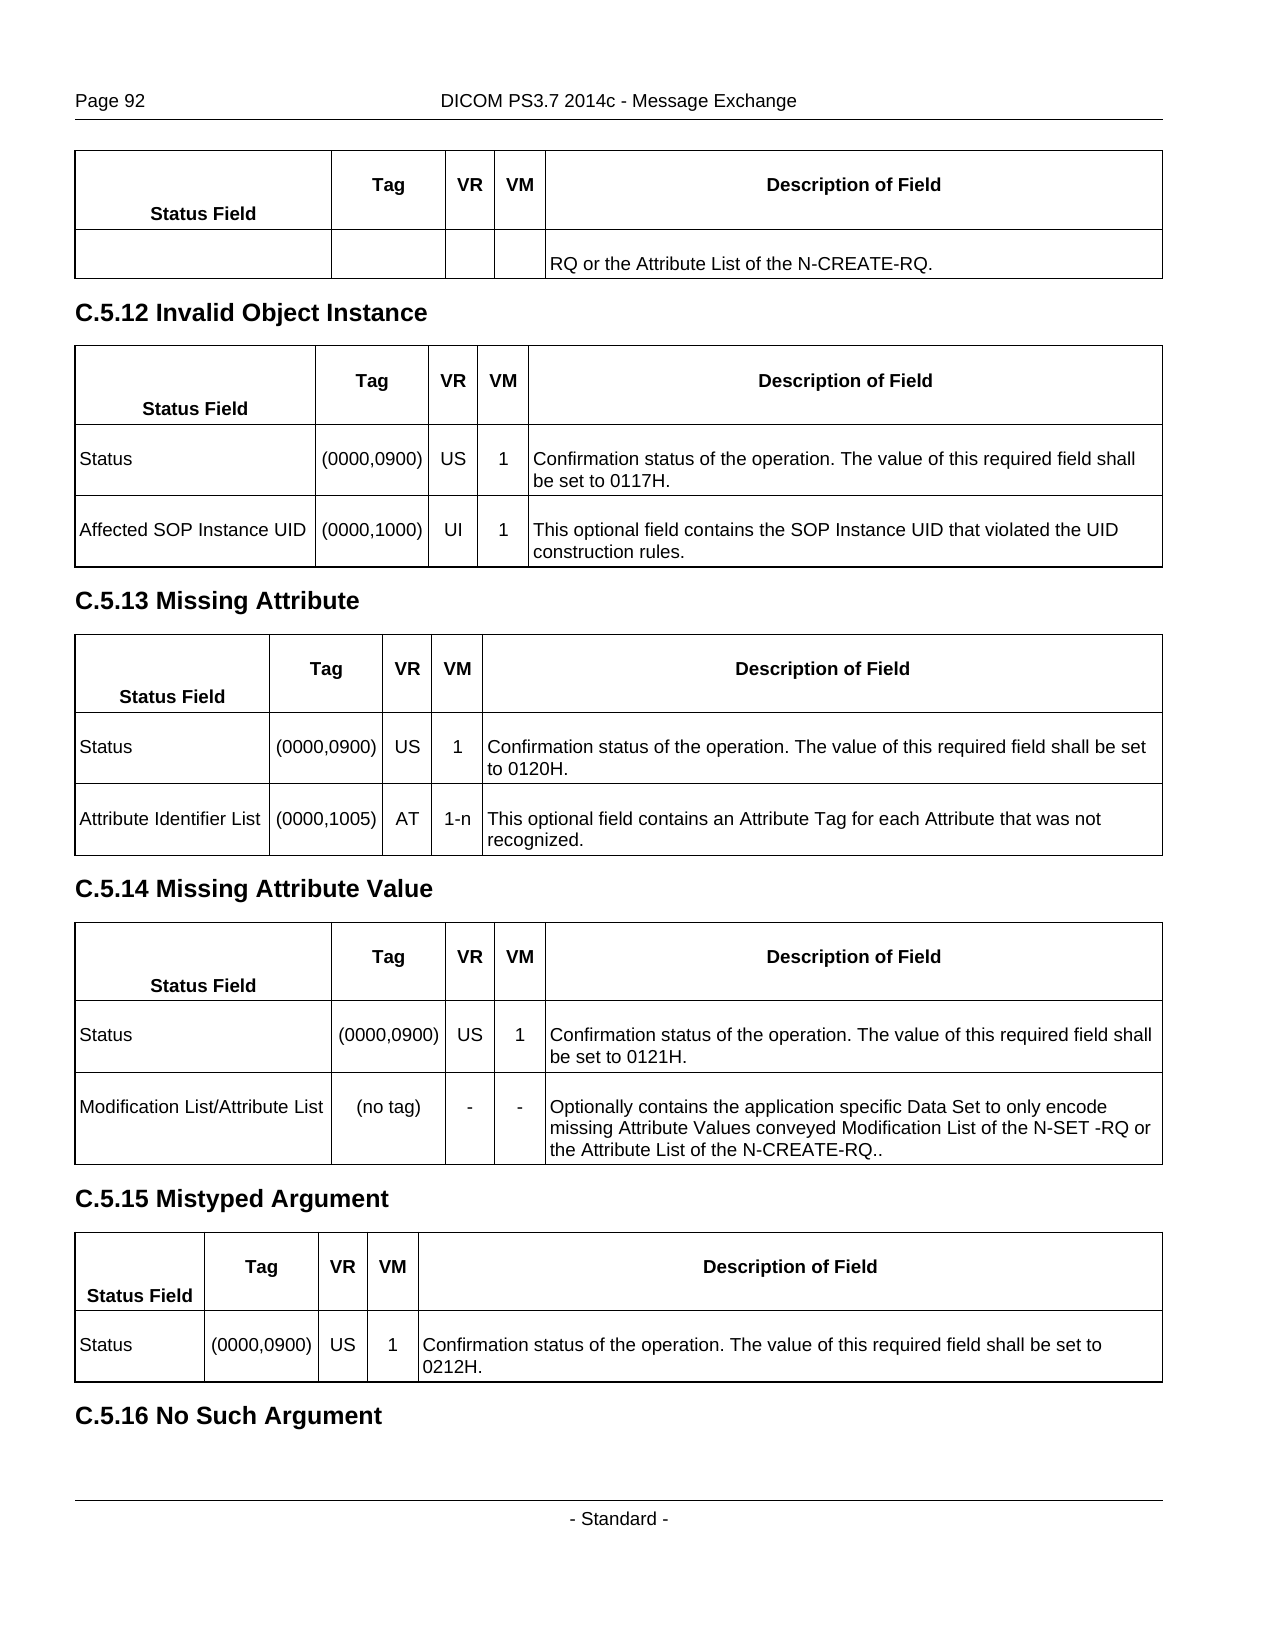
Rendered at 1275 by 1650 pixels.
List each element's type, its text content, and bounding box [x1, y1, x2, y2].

table_header Status Field [76, 923, 331, 1000]
table_cell This optional field contains an Attribute Tag for each Attribute that was not recognized. [483, 784, 1162, 854]
table_cell Optionally contains the application specific Data Set to only encode missing Attribute Values conveyed Modification List of the N-SET -RQ or the Attribute List of the N-CREATE-RQ.. [546, 1073, 1162, 1164]
table_header VM [368, 1233, 418, 1310]
table_cell Confirmation status of the operation. The value of this required field shall be set to 0212H. [419, 1311, 1162, 1381]
table_cell UI [429, 496, 477, 566]
table_cell US [319, 1311, 367, 1381]
table_cell (0000,0900) [316, 425, 428, 495]
table_header VM [432, 635, 482, 712]
table_header Tag [270, 635, 382, 712]
table_header Status Field [76, 346, 315, 424]
table_header Description of Field [546, 923, 1162, 1000]
table_cell [332, 230, 445, 278]
table_cell - [446, 1073, 494, 1164]
table_header Status Field [76, 635, 269, 712]
table_header VR [319, 1233, 367, 1310]
table_header VR [446, 151, 494, 228]
table_cell (0000,0900) [205, 1311, 318, 1381]
table_header VM [495, 923, 545, 1000]
table_header Status Field [76, 151, 331, 228]
text C.5.16 No Such Argument [75, 1401, 1162, 1430]
text C.5.13 Missing Attribute [75, 586, 1162, 615]
table_header Tag [316, 346, 428, 424]
table_cell Attribute Identifier List [76, 784, 269, 854]
table_cell Status [76, 425, 315, 495]
table_cell AT [383, 784, 431, 854]
table_cell US [383, 713, 431, 783]
table_cell Confirmation status of the operation. The value of this required field shall be set to 0117H. [529, 425, 1162, 495]
table_cell (0000,0900) [270, 713, 382, 783]
table_header Tag [205, 1233, 318, 1310]
table_cell 1 [495, 1001, 545, 1072]
text C.5.12 Invalid Object Instance [75, 298, 1162, 327]
table_cell Status [76, 1311, 204, 1381]
table_cell - [446, 230, 494, 278]
table_cell 1 [478, 496, 528, 566]
table_header Description of Field [529, 346, 1162, 424]
table_cell Modification List/Attribute List [76, 1073, 331, 1164]
table_cell (0000,0900) [332, 1001, 445, 1072]
table_header Description of Field [546, 151, 1162, 228]
table_header Description of Field [483, 635, 1162, 712]
table_cell Confirmation status of the operation. The value of this required field shall be set to 0120H. [483, 713, 1162, 783]
table_cell - [495, 1073, 545, 1164]
table_cell (no tag) [332, 1073, 445, 1164]
table_header Status Field [76, 1233, 204, 1310]
table_cell Status [76, 713, 269, 783]
table_header Description of Field [419, 1233, 1162, 1310]
table_header VM [478, 346, 528, 424]
table_cell Affected SOP Instance UID [76, 496, 315, 566]
table_cell Status [76, 1001, 331, 1072]
table_cell - [495, 230, 545, 278]
text C.5.15 Mistyped Argument [75, 1184, 1162, 1213]
table_cell This optional field contains the SOP Instance UID that violated the UID construction rules. [529, 496, 1162, 566]
table_header VR [383, 635, 431, 712]
table_header VM [495, 151, 545, 228]
text C.5.14 Missing Attribute Value [75, 874, 1162, 903]
table_header VR [429, 346, 477, 424]
table_cell 1 [478, 425, 528, 495]
table_cell (0000,1000) [316, 496, 428, 566]
table_cell [76, 230, 331, 278]
table_cell -RQ or the Attribute List of the N-CREATE-RQ. [546, 230, 1162, 278]
table_cell Confirmation status of the operation. The value of this required field shall be set to 0121H. [546, 1001, 1162, 1072]
table_cell 1 [368, 1311, 418, 1381]
table_cell US [446, 1001, 494, 1072]
table_cell 1 [432, 713, 482, 783]
table_header Tag [332, 151, 445, 228]
table_cell US [429, 425, 477, 495]
table_cell (0000,1005) [270, 784, 382, 854]
table_cell 1-n [432, 784, 482, 854]
table_header VR [446, 923, 494, 1000]
table_header Tag [332, 923, 445, 1000]
